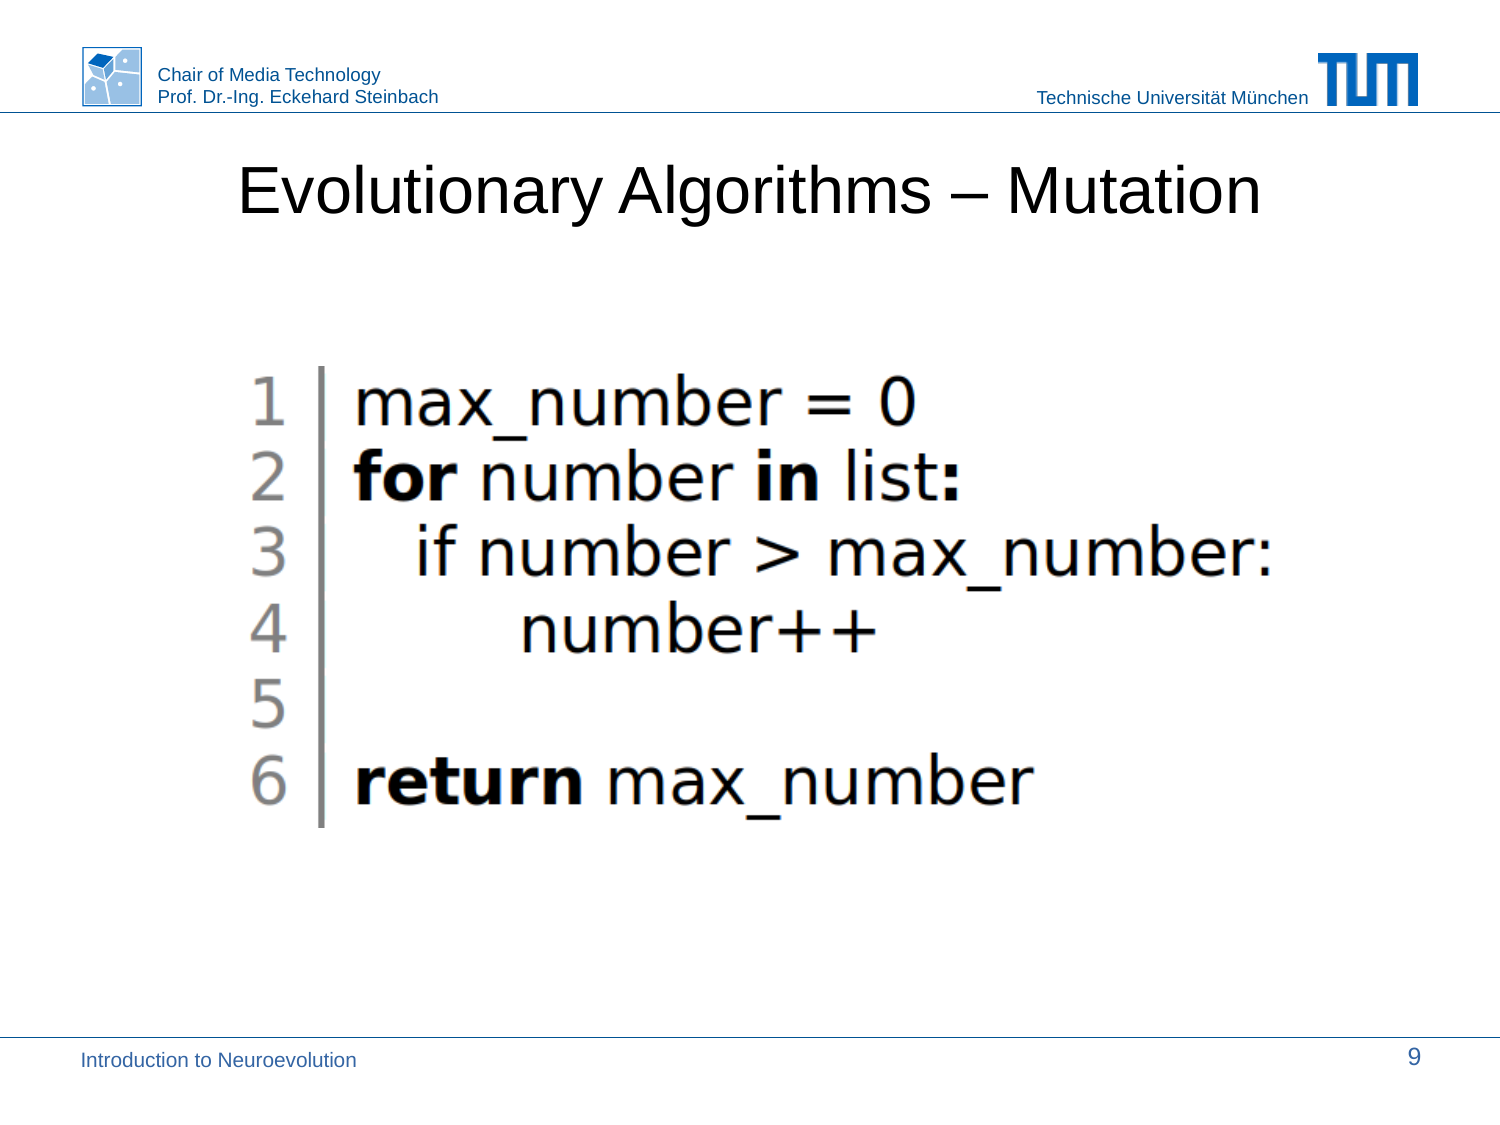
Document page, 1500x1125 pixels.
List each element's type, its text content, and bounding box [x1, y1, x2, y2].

picture [245, 366, 1276, 828]
picture [1318, 53, 1418, 106]
text_box Introduction to Neuroevolution [65, 1041, 406, 1081]
text_box [1392, 1035, 1471, 1090]
title Evolutionary Algorithms – Mutation [83, 139, 1417, 239]
